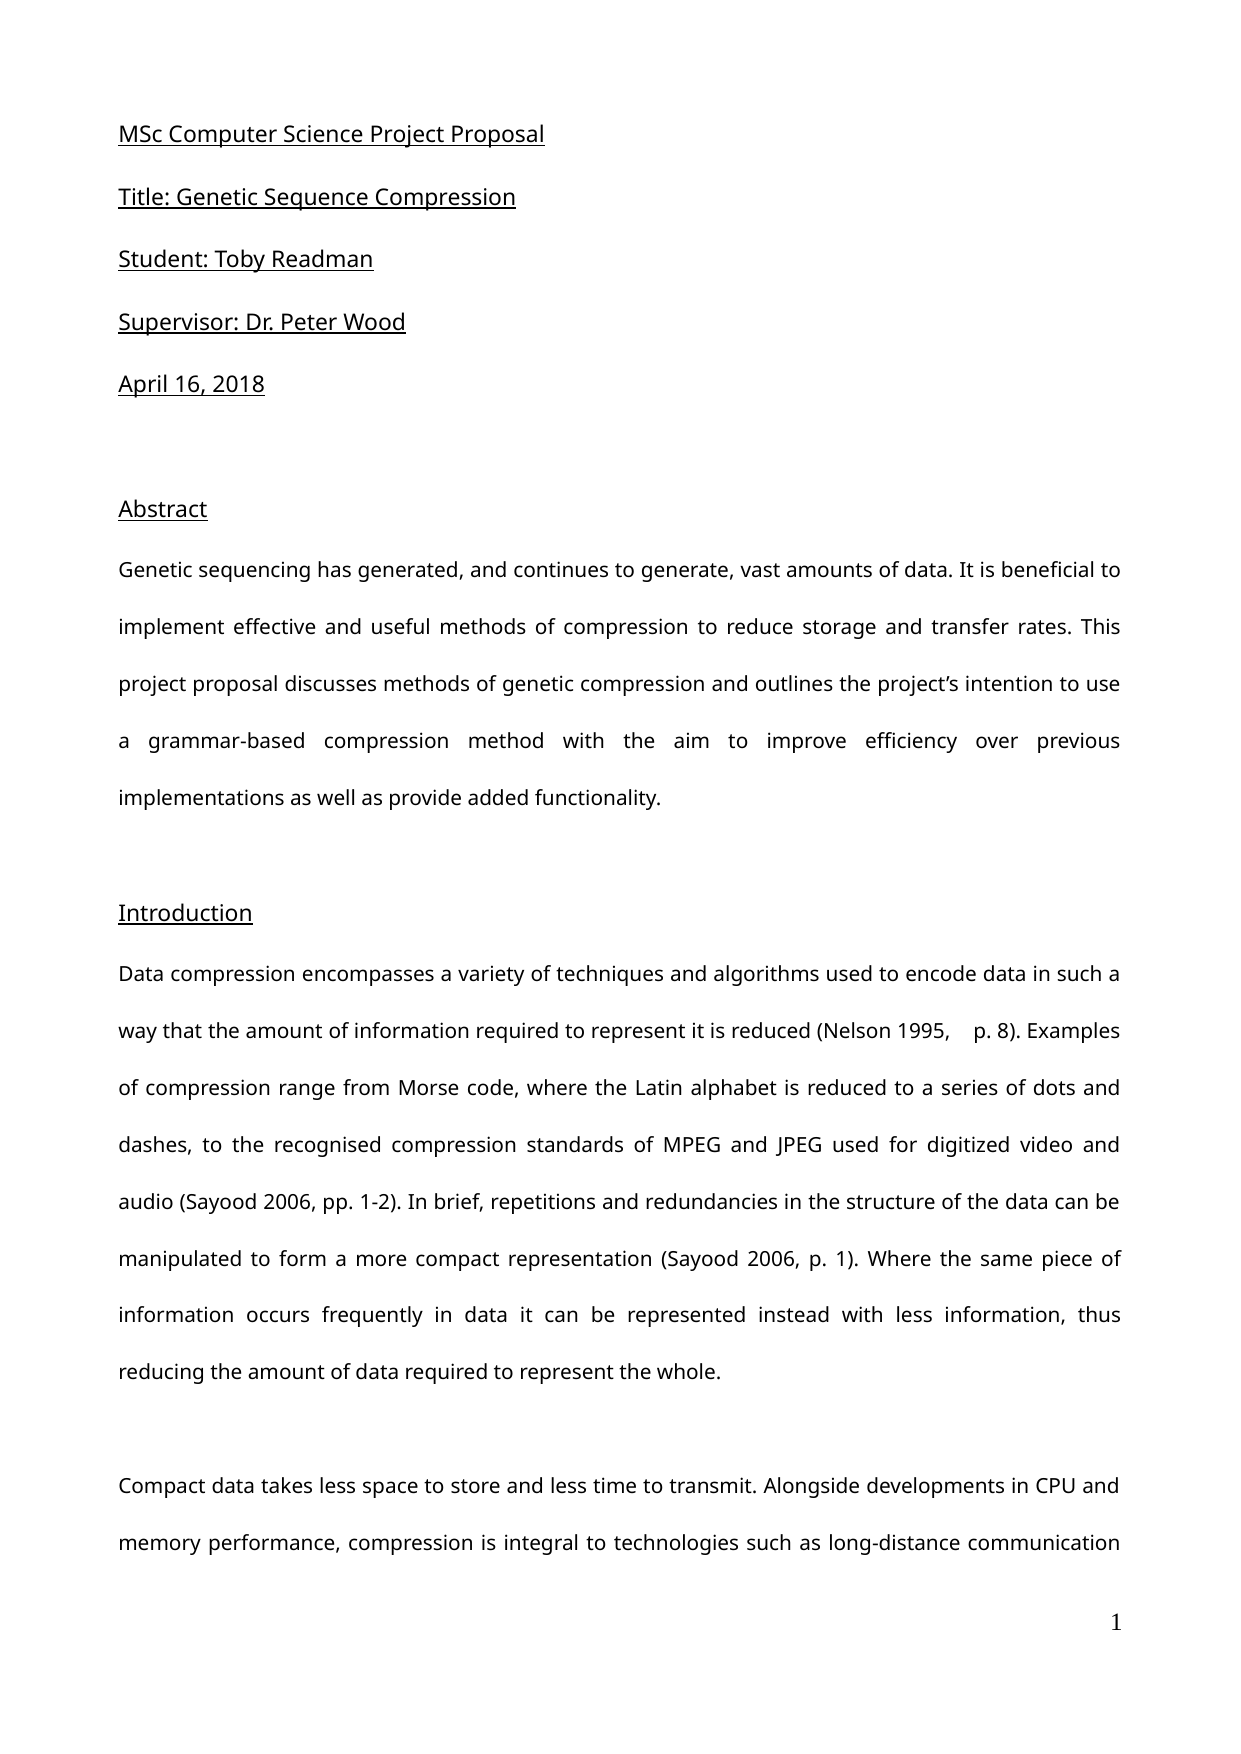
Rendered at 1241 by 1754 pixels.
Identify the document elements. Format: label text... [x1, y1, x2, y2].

text MSc Computer Science Project Proposal [118, 118, 1122, 149]
text Genetic sequencing has generated, and continues to generate, vast amounts of data. It is beneficial to implement effective and useful methods of compression to reduce storage and transfer rates. This project proposal discusses methods of genetic compression and outlines the project’s intention to use a grammar-based compression method with the aim to improve efficiency over previous implementations as well as provide added functionality. [118, 556, 1122, 812]
text Compact data takes less space to store and less time to transmit. Alongside developments in CPU and memory performance, compression is integral to technologies such as long-distance communication [118, 1471, 1122, 1557]
text Student: Toby Readman [118, 243, 1122, 274]
text Abstract [118, 493, 1122, 524]
text Introduction [118, 897, 1122, 928]
text April 16, 2018 [118, 368, 1122, 399]
text Supervisor: Dr. Peter Wood [118, 306, 1122, 337]
text Data compression encompasses a variety of techniques and algorithms used to encode data in such a way that the amount of information required to represent it is reduced (Nelson 1995, p. 8). Examples of compression range from Morse code, where the Latin alphabet is reduced to a series of dots and dashes, to the recognised compression standards of MPEG and JPEG used for digitized video and audio (Sayood 2006, pp. 1-2). In brief, repetitions and redundancies in the structure of the data can be manipulated to form a more compact representation (Sayood 2006, p. 1). Where the same piece of information occurs frequently in data it can be represented instead with less information, thus reducing the amount of data required to represent the whole. [118, 959, 1122, 1386]
text Title: Genetic Sequence Compression [118, 181, 1122, 212]
